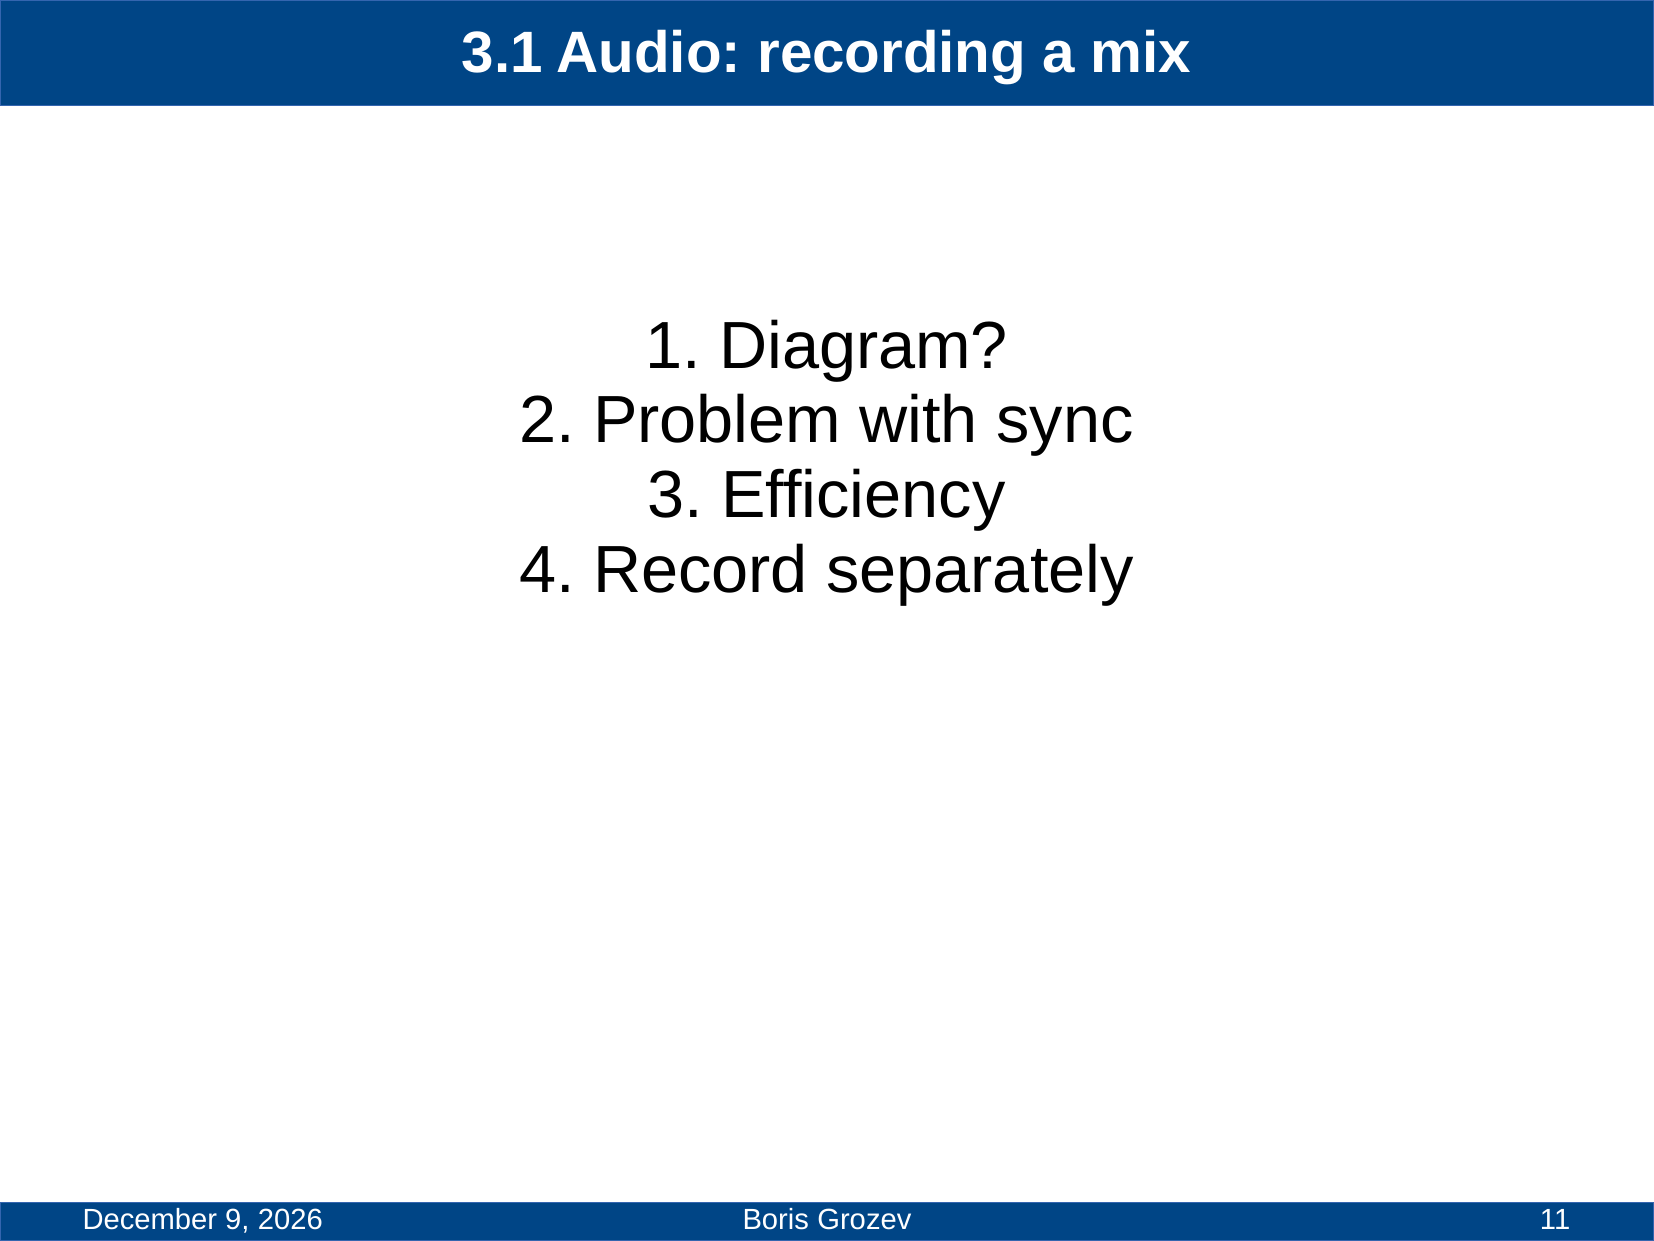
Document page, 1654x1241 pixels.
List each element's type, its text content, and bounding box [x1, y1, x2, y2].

subtitle 1. Diagram? 2. Problem with sync 3. Efficiency 4. Record separately [82, 135, 1571, 855]
title 3.1 Audio: recording a mix [0, 0, 1654, 106]
